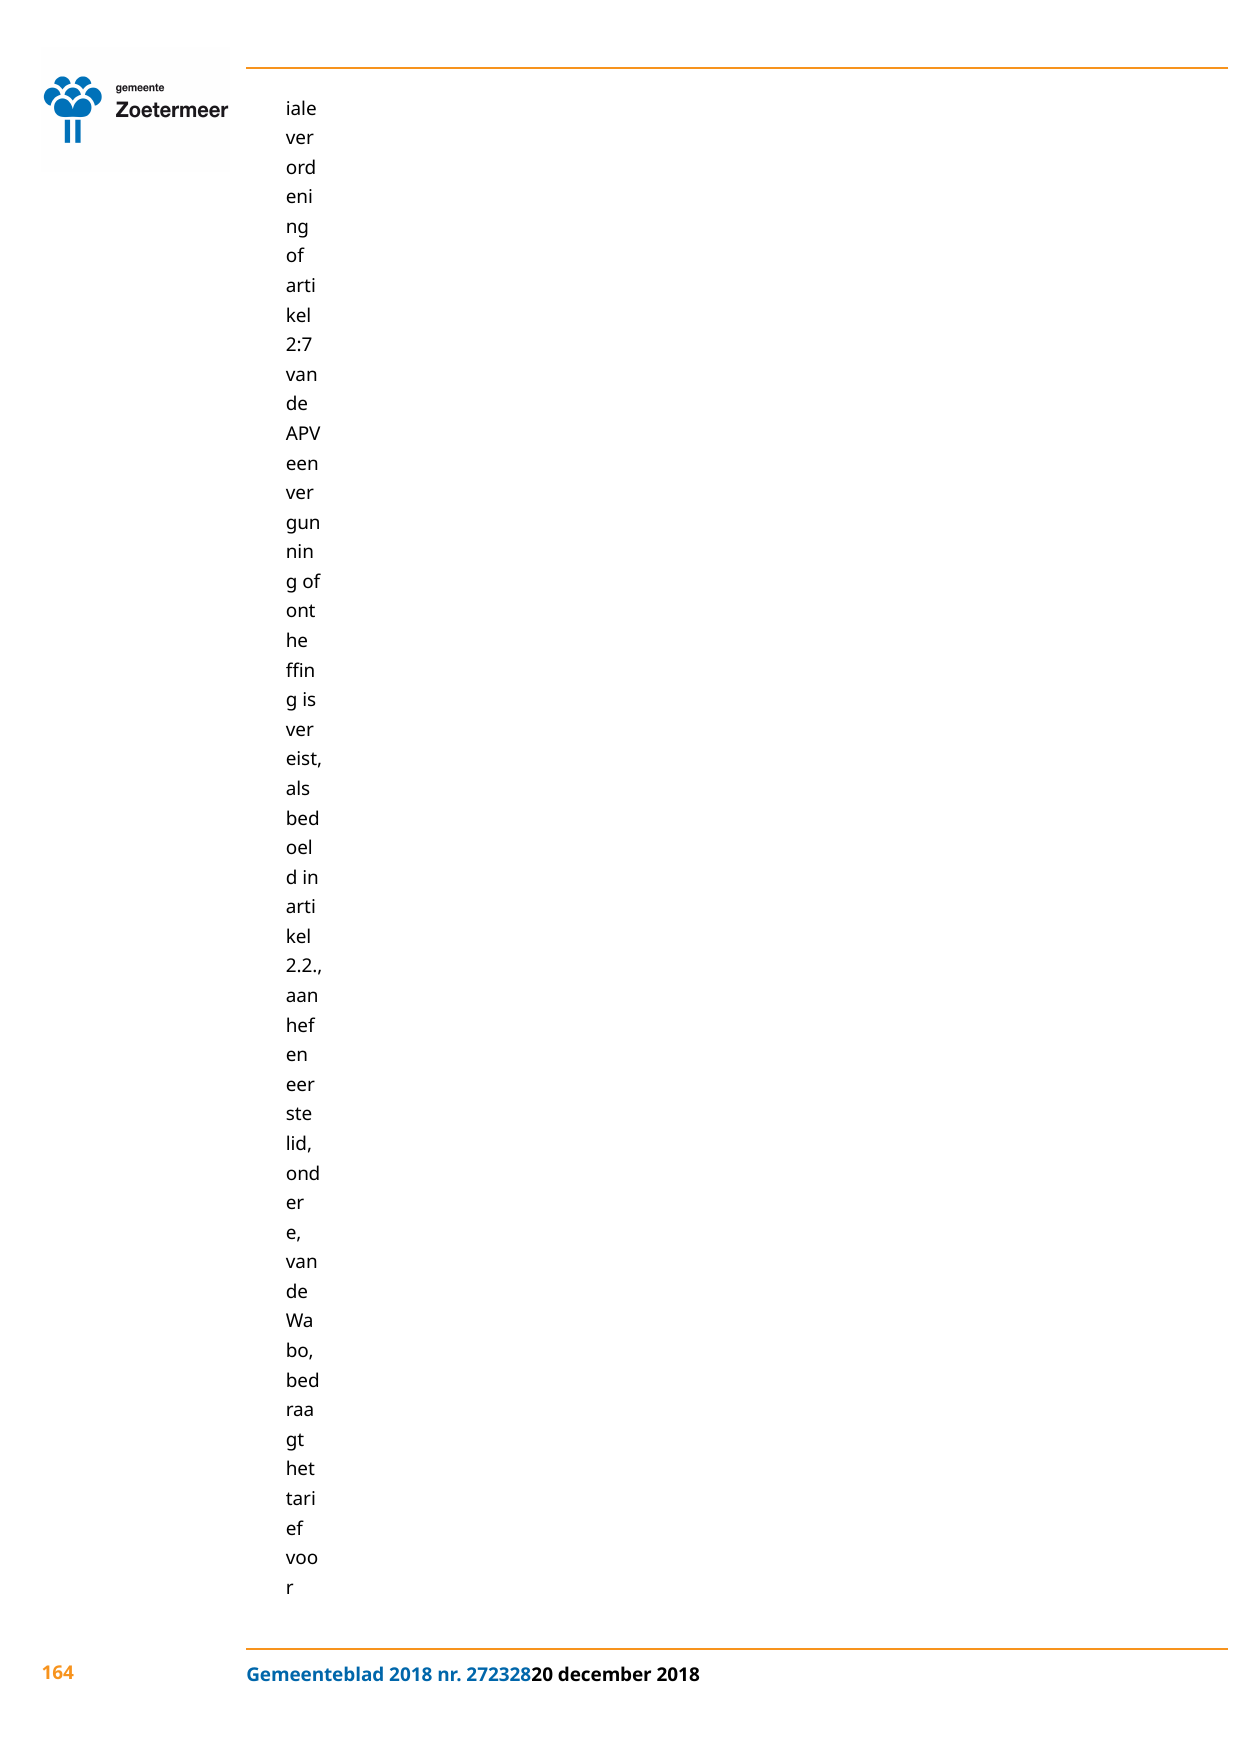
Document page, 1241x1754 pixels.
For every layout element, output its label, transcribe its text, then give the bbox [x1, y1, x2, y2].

table_cell [248, 95, 286, 1600]
table_cell iale verordening of artikel 2:7 van de APV een vergunning of ontheffing is vereist, als bedoeld in artikel 2.2., aanhef en eerste lid, onder e, van de Wabo, bedraagt het tarief voor [286, 95, 323, 1600]
table_cell [323, 95, 361, 1600]
table_cell [361, 95, 398, 1600]
picture [41, 47, 231, 172]
